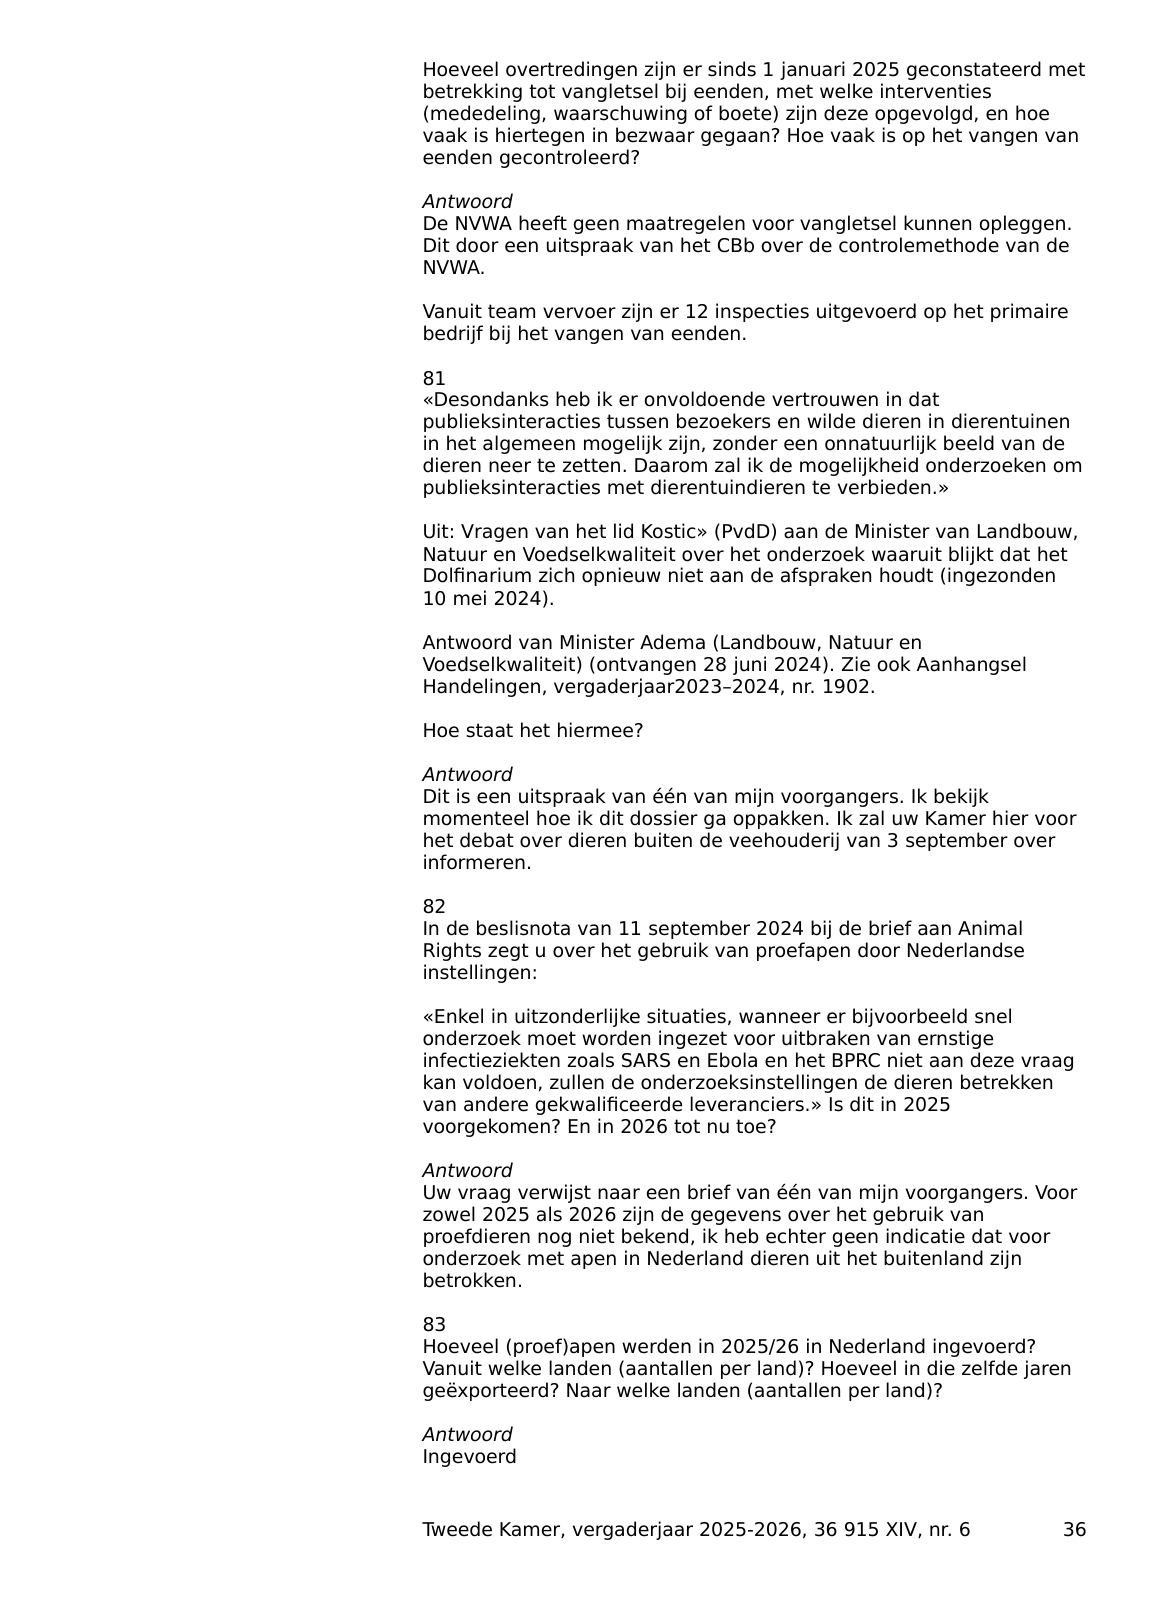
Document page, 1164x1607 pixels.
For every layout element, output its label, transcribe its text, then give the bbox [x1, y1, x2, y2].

text Antwoord van Minister Adema (Landbouw, Natuur en Voedselkwaliteit) (ontvangen 28 juni 2024). Zie ook Aanhangsel Handelingen, vergaderjaar2023–2024, nr. 1902. [422, 632, 1087, 697]
text Uw vraag verwijst naar een brief van één van mijn voorgangers. Voor zowel 2025 als 2026 zijn de gegevens over het gebruik van proefdieren nog niet bekend, ik heb echter geen indicatie dat voor onderzoek met apen in Nederland dieren uit het buitenland zijn betrokken. [422, 1182, 1087, 1292]
text Ingevoerd [422, 1446, 1087, 1468]
text In de beslisnota van 11 september 2024 bij de brief aan Animal Rights zegt u over het gebruik van proefapen door Nederlandse instellingen: [422, 918, 1087, 984]
text Uit: Vragen van het lid Kostic» (PvdD) aan de Minister van Landbouw, Natuur en Voedselkwaliteit over het onderzoek waaruit blijkt dat het Dolfinarium zich opnieuw niet aan de afspraken houdt (ingezonden 10 mei 2024). [422, 521, 1087, 609]
text Hoeveel overtredingen zijn er sinds 1 januari 2025 geconstateerd met betrekking tot vangletsel bij eenden, met welke interventies (mededeling, waarschuwing of boete) zijn deze opgevolgd, en hoe vaak is hiertegen in bezwaar gegaan? Hoe vaak is op het vangen van eenden gecontroleerd? [422, 59, 1087, 169]
text Antwoord [422, 191, 1087, 213]
text De NVWA heeft geen maatregelen voor vangletsel kunnen opleggen. Dit door een uitspraak van het CBb over de controlemethode van de NVWA. [422, 213, 1087, 279]
text «Enkel in uitzonderlijke situaties, wanneer er bijvoorbeeld snel onderzoek moet worden ingezet voor uitbraken van ernstige infectieziekten zoals SARS en Ebola en het BPRC niet aan deze vraag kan voldoen, zullen de onderzoeksinstellingen de dieren betrekken van andere gekwalificeerde leveranciers.» Is dit in 2025 voorgekomen? En in 2026 tot nu toe? [422, 1006, 1087, 1138]
text Antwoord [422, 764, 1087, 786]
text 81 [422, 367, 1087, 389]
text Hoeveel (proef)apen werden in 2025/26 in Nederland ingevoerd? Vanuit welke landen (aantallen per land)? Hoeveel in die zelfde jaren geëxporteerd? Naar welke landen (aantallen per land)? [422, 1336, 1087, 1402]
text Antwoord [422, 1160, 1087, 1182]
text Dit is een uitspraak van één van mijn voorgangers. Ik bekijk momenteel hoe ik dit dossier ga oppakken. Ik zal uw Kamer hier voor het debat over dieren buiten de veehouderij van 3 september over informeren. [422, 786, 1087, 874]
text Antwoord [422, 1424, 1087, 1446]
text Hoe staat het hiermee? [422, 720, 1087, 742]
text 82 [422, 896, 1087, 918]
text Vanuit team vervoer zijn er 12 inspecties uitgevoerd op het primaire bedrijf bij het vangen van eenden. [422, 301, 1087, 345]
text «Desondanks heb ik er onvoldoende vertrouwen in dat publieksinteracties tussen bezoekers en wilde dieren in dierentuinen in het algemeen mogelijk zijn, zonder een onnatuurlijk beeld van de dieren neer te zetten. Daarom zal ik de mogelijkheid onderzoeken om publieksinteracties met dierentuindieren te verbieden.» [422, 389, 1087, 499]
text 83 [422, 1314, 1087, 1336]
